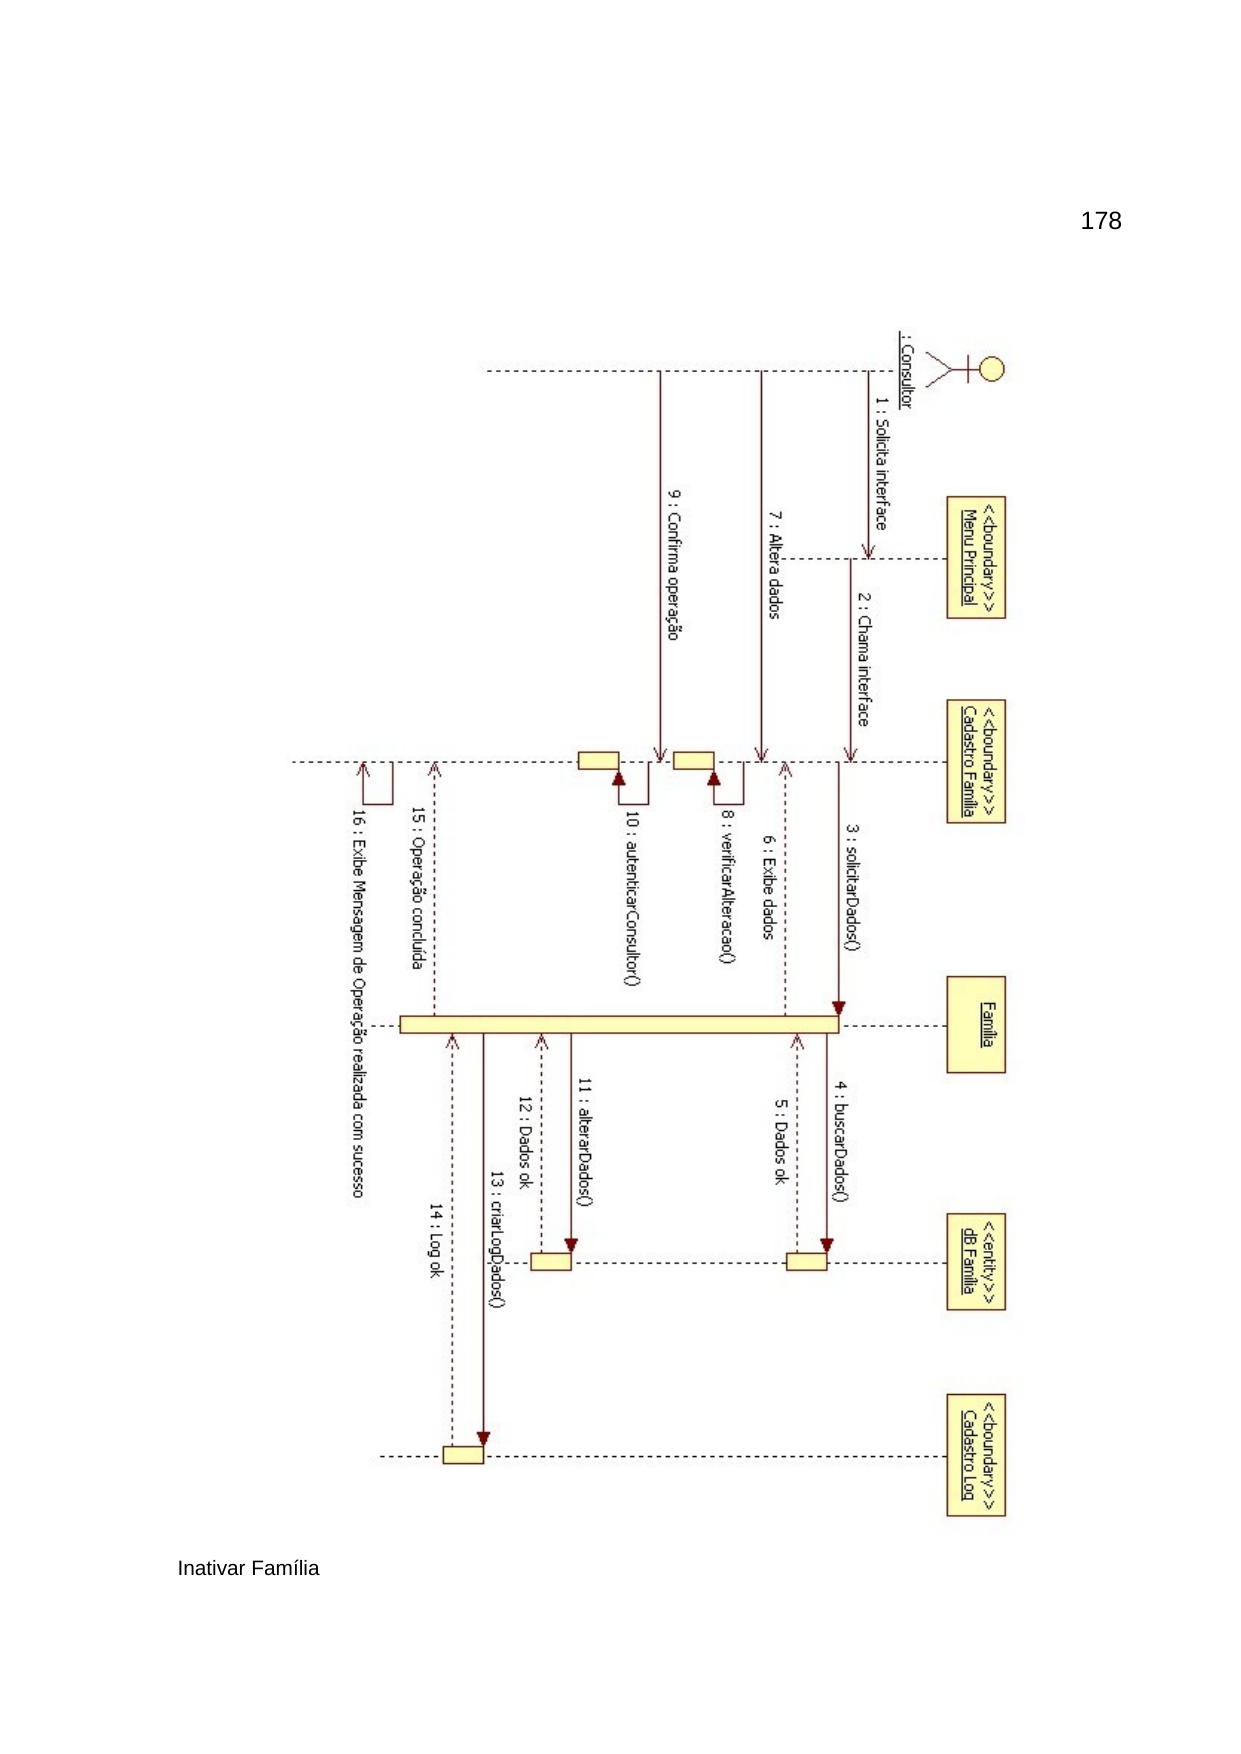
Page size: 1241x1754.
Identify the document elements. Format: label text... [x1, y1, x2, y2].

text Inativar Família [177, 1545, 1122, 1580]
picture [263, 293, 1036, 1545]
